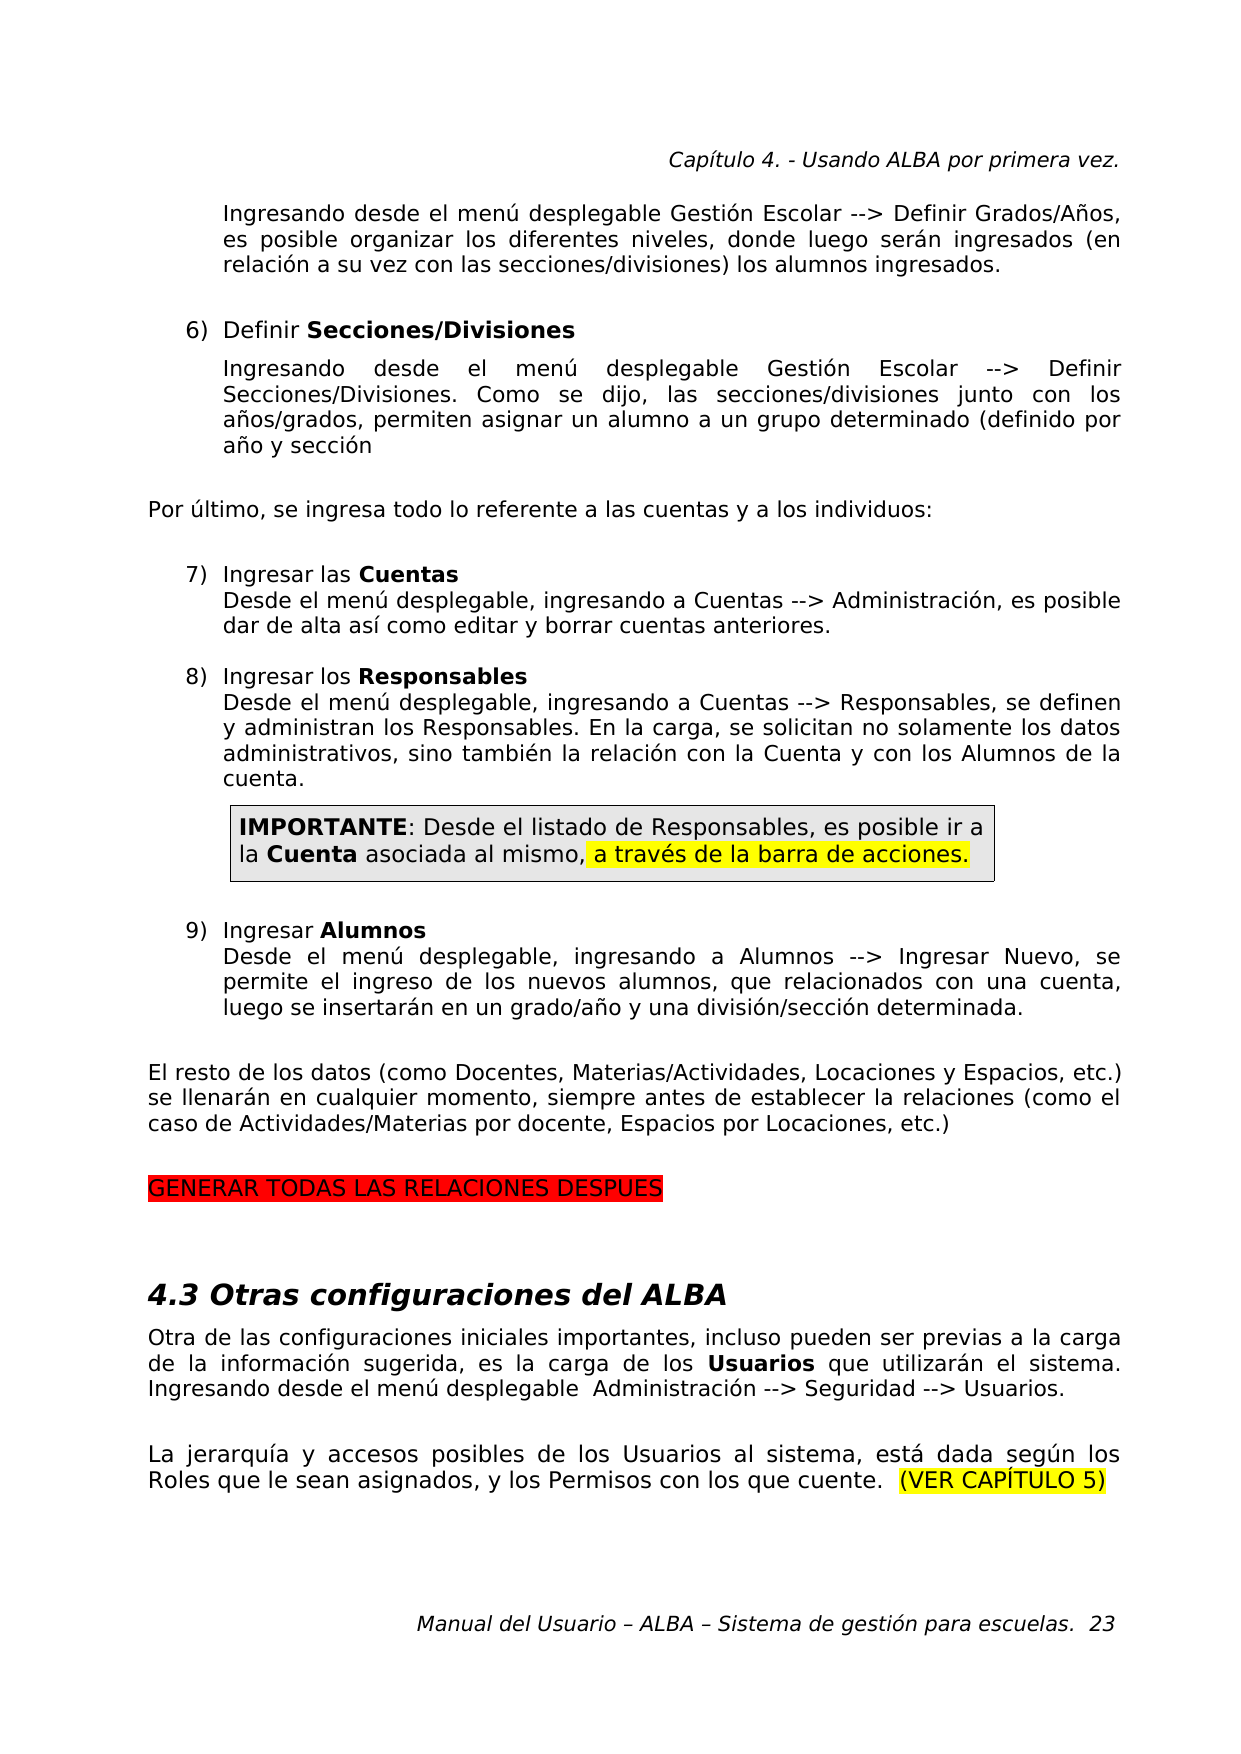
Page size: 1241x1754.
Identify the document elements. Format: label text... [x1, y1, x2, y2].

list Ingresando desde el menú desplegable Gestión Escolar --> Definir Grados/Años, es posible organizar los diferentes niveles, donde luego serán ingresados (en relación a su vez con las secciones/divisiones) los alumnos ingresados. [185, 201, 1122, 278]
text IMPORTANTE: Desde el listado de Responsables, es posible ir a la Cuenta asociada al mismo, a través de la barra de acciones. [239, 814, 985, 868]
list Ingresar Alumnos [185, 918, 1122, 944]
list Ingresando desde el menú desplegable Gestión Escolar --> Definir Secciones/Divisiones. Como se dijo, las secciones/divisiones junto con los años/grados, permiten asignar un alumno a un grupo determinado (definido por año y sección [185, 356, 1122, 458]
list Desde el menú desplegable, ingresando a Alumnos --> Ingresar Nuevo, se permite el ingreso de los nuevos alumnos, que relacionados con una cuenta, luego se insertarán en un grado/año y una división/sección determinada. [185, 944, 1122, 1020]
text El resto de los datos (como Docentes, Materias/Actividades, Locaciones y Espacios, etc.) se llenarán en cualquier momento, siempre antes de establecer la relaciones (como el caso de Actividades/Materias por docente, Espacios por Locaciones, etc.) [148, 1059, 1122, 1136]
subtitle 4.3 Otras configuraciones del ALBA [148, 1279, 1122, 1313]
list Desde el menú desplegable, ingresando a Cuentas --> Administración, es posible dar de alta así como editar y borrar cuentas anteriores. [185, 588, 1122, 639]
list Definir Secciones/Divisiones [185, 317, 1122, 344]
text Otra de las configuraciones iniciales importantes, incluso pueden ser previas a la carga de la información sugerida, es la carga de los Usuarios que utilizarán el sistema. Ingresando desde el menú desplegable Administración --> Seguridad --> Usuarios. [148, 1325, 1122, 1402]
text GENERAR TODAS LAS RELACIONES DESPUES [148, 1175, 1122, 1202]
text La jerarquía y accesos posibles de los Usuarios al sistema, está dada según los Roles que le sean asignados, y los Permisos con los que cuente. (VER CAPÍTULO 5) [148, 1441, 1122, 1494]
list Ingresar los Responsables [185, 664, 1122, 690]
text Por último, se ingresa todo lo referente a las cuentas y a los individuos: [148, 497, 1122, 523]
list Ingresar las Cuentas [185, 562, 1122, 588]
list Desde el menú desplegable, ingresando a Cuentas --> Responsables, se definen y administran los Responsables. En la carga, se solicitan no solamente los datos administrativos, sino también la relación con la Cuenta y con los Alumnos de la cuenta. [185, 690, 1122, 792]
